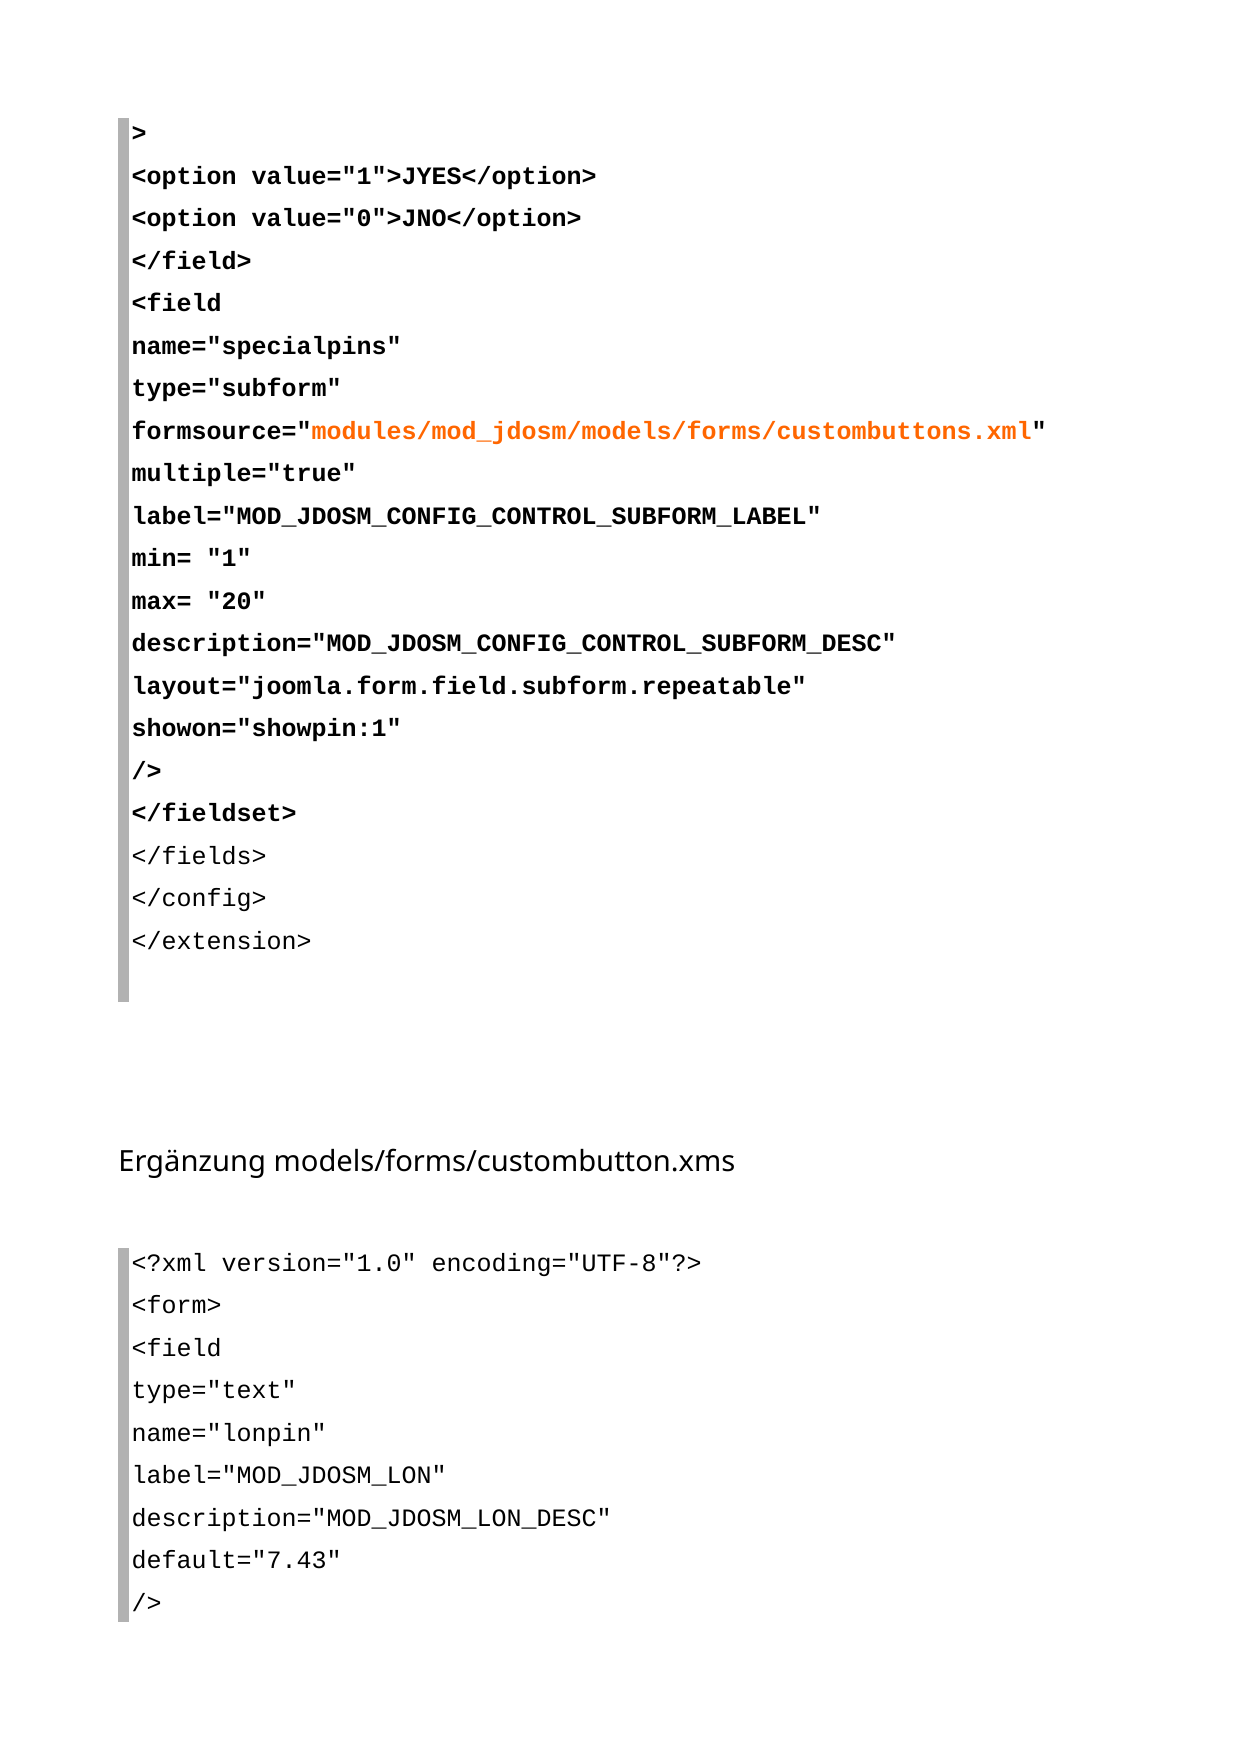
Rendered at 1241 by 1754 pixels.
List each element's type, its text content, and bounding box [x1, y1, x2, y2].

text /> [129, 1587, 1122, 1622]
text max= "20" [129, 586, 1122, 617]
text label="MOD_JDOSM_CONFIG_CONTROL_SUBFORM_LABEL" [129, 501, 1122, 532]
text /> [129, 756, 1122, 787]
text </config> [129, 883, 1122, 914]
text <option value="1">JYES</option> [129, 161, 1122, 192]
text </fields> [129, 841, 1122, 872]
text showon="showpin:1" [129, 713, 1122, 744]
text description="MOD_JDOSM_CONFIG_CONTROL_SUBFORM_DESC" [129, 628, 1122, 659]
text </field> [129, 246, 1122, 277]
text > [129, 118, 1122, 149]
text <field [129, 288, 1122, 319]
text default="7.43" [129, 1545, 1122, 1576]
text </fieldset> [129, 798, 1122, 829]
text <field [129, 1332, 1122, 1364]
text type="text" [129, 1375, 1122, 1406]
text <option value="0">JNO</option> [129, 203, 1122, 234]
text formsource="modules/mod_jdosm/models/forms/custombuttons.xml" [129, 416, 1122, 447]
text <form> [129, 1290, 1122, 1321]
text name="lonpin" [129, 1417, 1122, 1449]
text <?xml version="1.0" encoding="UTF-8"?> [118, 1247, 1122, 1279]
text label="MOD_JDOSM_LON" [129, 1460, 1122, 1491]
text min= "1" [129, 543, 1122, 574]
text description="MOD_JDOSM_LON_DESC" [129, 1502, 1122, 1534]
text type="subform" [129, 373, 1122, 404]
text name="specialpins" [129, 331, 1122, 362]
text </extension> [129, 926, 1122, 957]
subtitle Ergänzung models/forms/custombutton.xms [118, 1140, 1122, 1179]
text multiple="true" [129, 458, 1122, 489]
text layout="joomla.form.field.subform.repeatable" [129, 671, 1122, 702]
